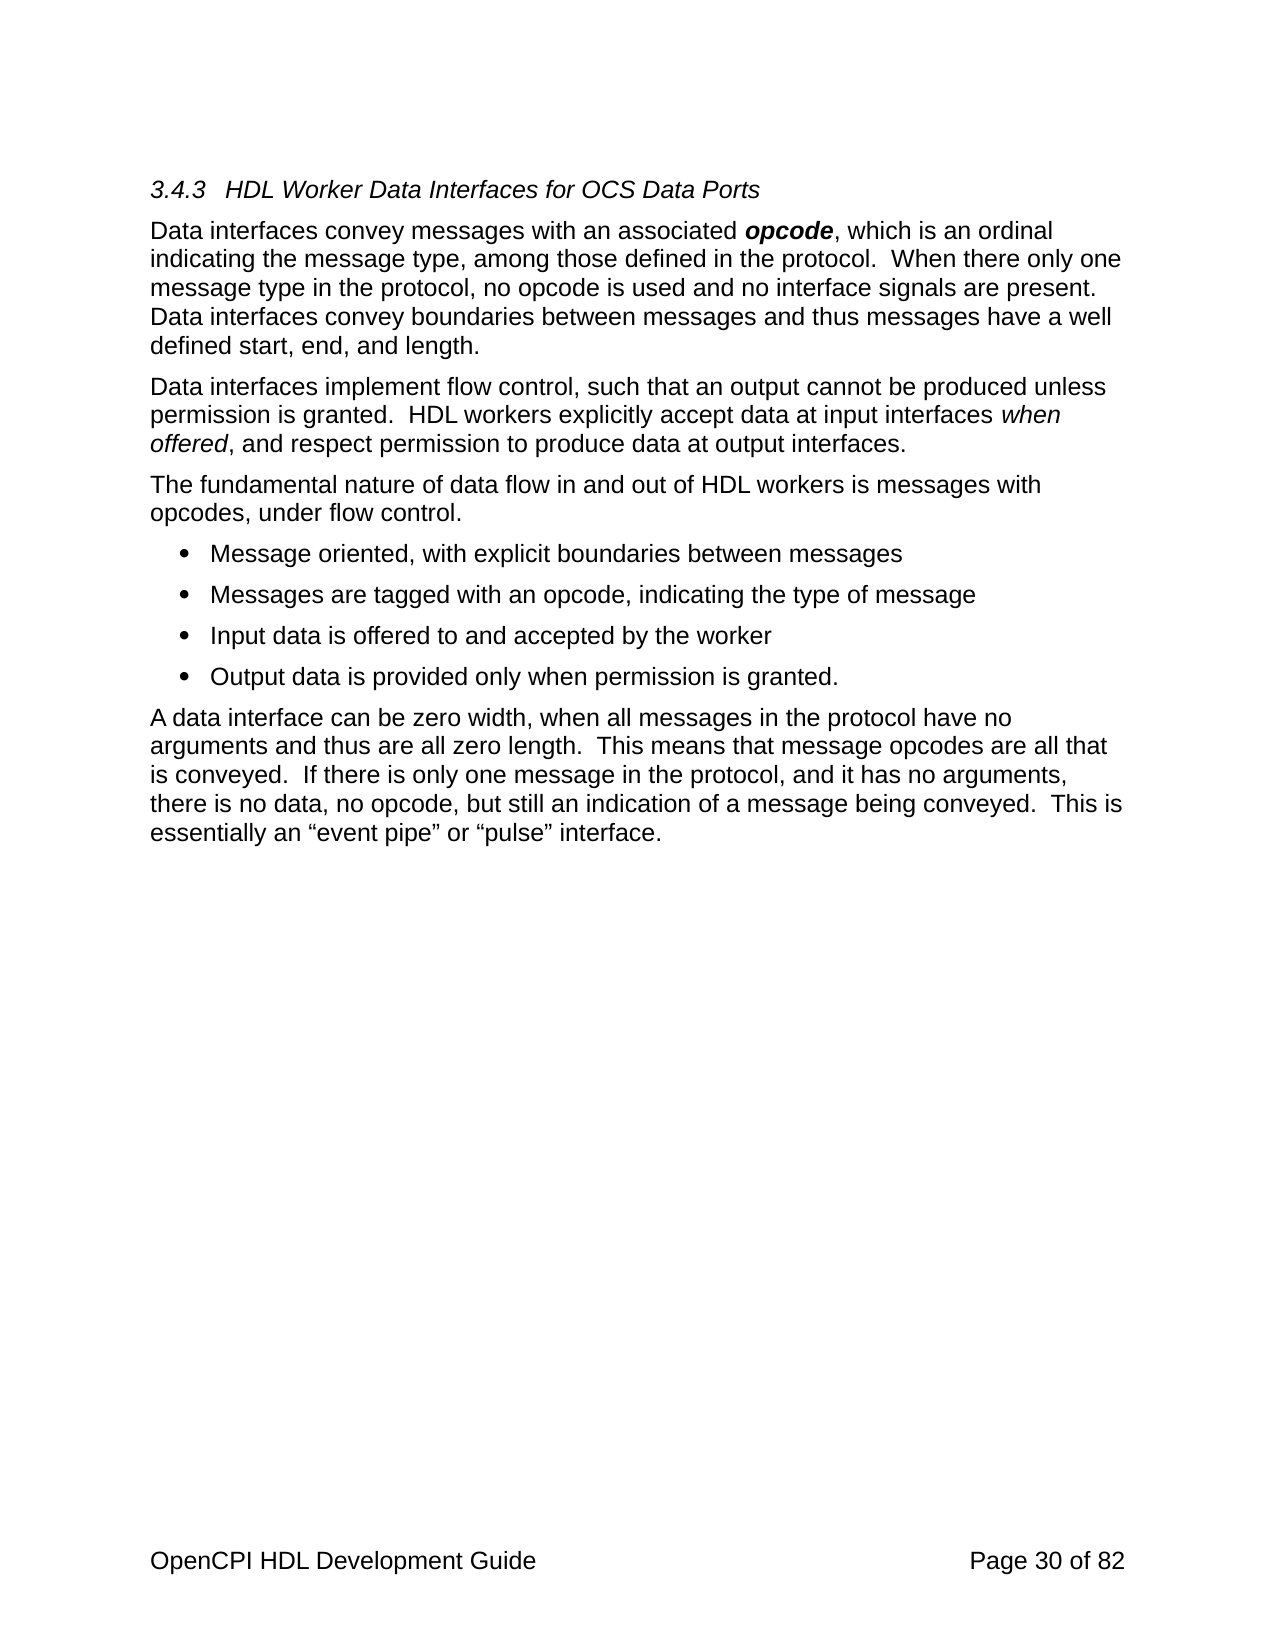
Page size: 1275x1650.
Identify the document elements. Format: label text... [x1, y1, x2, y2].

list Messages are tagged with an opcode, indicating the type of message [180, 580, 1125, 609]
text Data interfaces implement flow control, such that an output cannot be produced unless permission is granted. HDL workers explicitly accept data at input interfaces when offered, and respect permission to produce data at output interfaces. [150, 371, 1125, 458]
text The fundamental nature of data flow in and out of HDL workers is messages with opcodes, under flow control. [150, 470, 1125, 527]
list Input data is offered to and accepted by the worker [180, 621, 1125, 650]
list Output data is provided only when permission is granted. [180, 662, 1125, 691]
text A data interface can be zero width, when all messages in the protocol have no arguments and thus are all zero length. This means that message opcodes are all that is conveyed. If there is only one message in the protocol, and it has no arguments, there is no data, no opcode, but still an indication of a message being conveyed. This is essentially an “event pipe” or “pulse” interface. [150, 702, 1125, 846]
list Message oriented, with explicit boundaries between messages [180, 539, 1125, 568]
subtitle HDL Worker Data Interfaces for OCS Data Ports [150, 175, 1125, 204]
text Data interfaces convey messages with an associated opcode, which is an ordinal indicating the message type, among those defined in the protocol. When there only one message type in the protocol, no opcode is used and no interface signals are present. Data interfaces convey boundaries between messages and thus messages have a well defined start, end, and length. [150, 216, 1125, 359]
